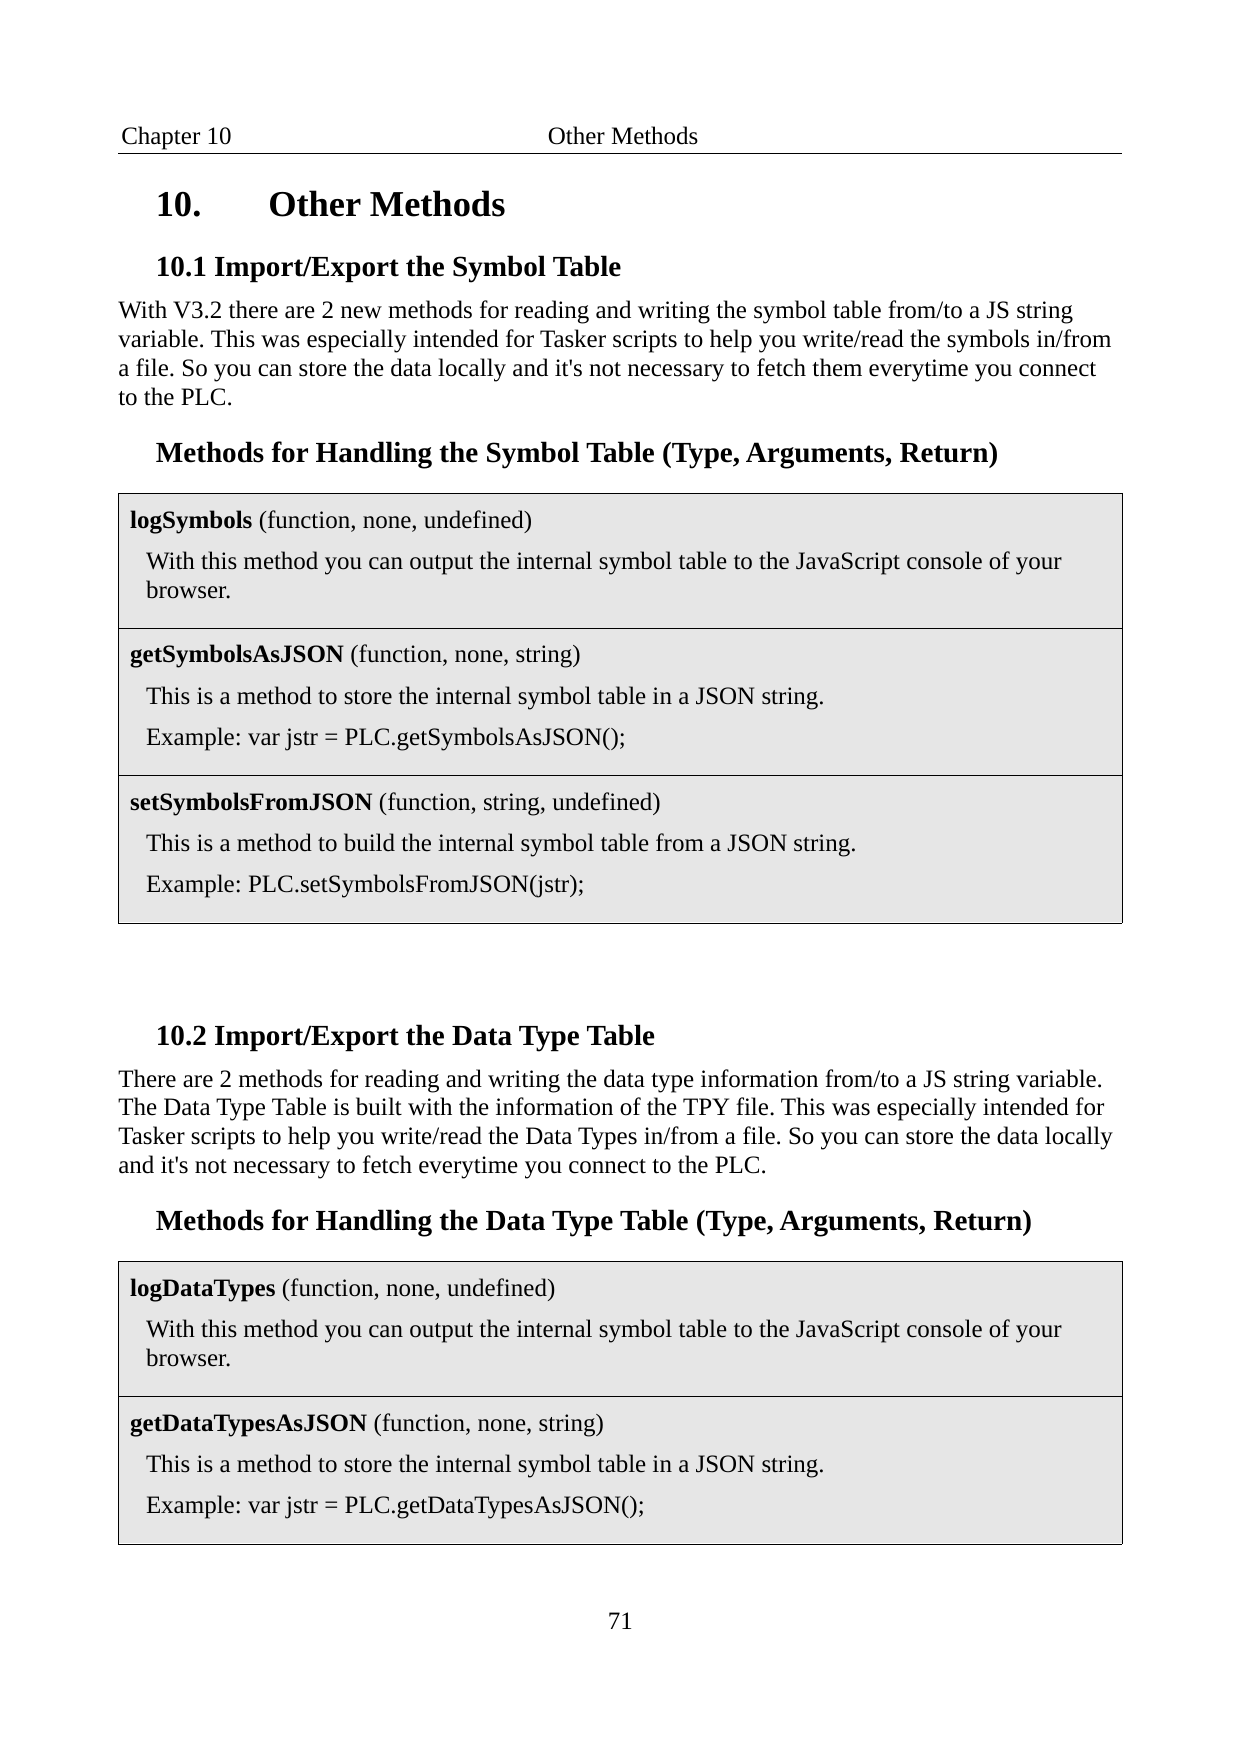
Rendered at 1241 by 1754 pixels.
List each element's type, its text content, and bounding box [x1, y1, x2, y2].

subtitle 10.2 Import/Export the Data Type Table [156, 1018, 1122, 1051]
subtitle Methods for Handling the Data Type Table (Type, Arguments, Return) [156, 1203, 1122, 1237]
text With V3.2 there are 2 new methods for reading and writing the symbol table from/to a JS string variable. This was especially intended for Tasker scripts to help you write/read the symbols in/from a file. So you can store the data locally and it's not necessary to fetch them everytime you connect to the PLC. [118, 295, 1122, 410]
subtitle Other Methods [156, 182, 1122, 224]
subtitle Methods for Handling the Symbol Table (Type, Arguments, Return) [156, 435, 1122, 469]
subtitle 10.1 Import/Export the Symbol Table [156, 249, 1122, 283]
table_header logSymbols (function, none, undefined) With this method you can output the internal symbol table to the JavaScript console of your browser. [119, 494, 1122, 628]
text There are 2 methods for reading and writing the data type information from/to a JS string variable. The Data Type Table is built with the information of the TPY file. This was especially intended for Tasker scripts to help you write/read the Data Types in/from a file. So you can store the data locally and it's not necessary to fetch everytime you connect to the PLC. [118, 1064, 1122, 1179]
table_cell getDataTypesAsJSON (function, none, string) This is a method to store the internal symbol table in a JSON string. Example: var jstr = PLC.getDataTypesAsJSON(); [119, 1397, 1122, 1543]
table_cell getSymbolsAsJSON (function, none, string) This is a method to store the internal symbol table in a JSON string. Example: var jstr = PLC.getSymbolsAsJSON(); [119, 629, 1122, 775]
table_header logDataTypes (function, none, undefined) With this method you can output the internal symbol table to the JavaScript console of your browser. [119, 1262, 1122, 1396]
table_cell setSymbolsFromJSON (function, string, undefined) This is a method to build the internal symbol table from a JSON string. Example: PLC.setSymbolsFromJSON(jstr); [119, 776, 1122, 922]
